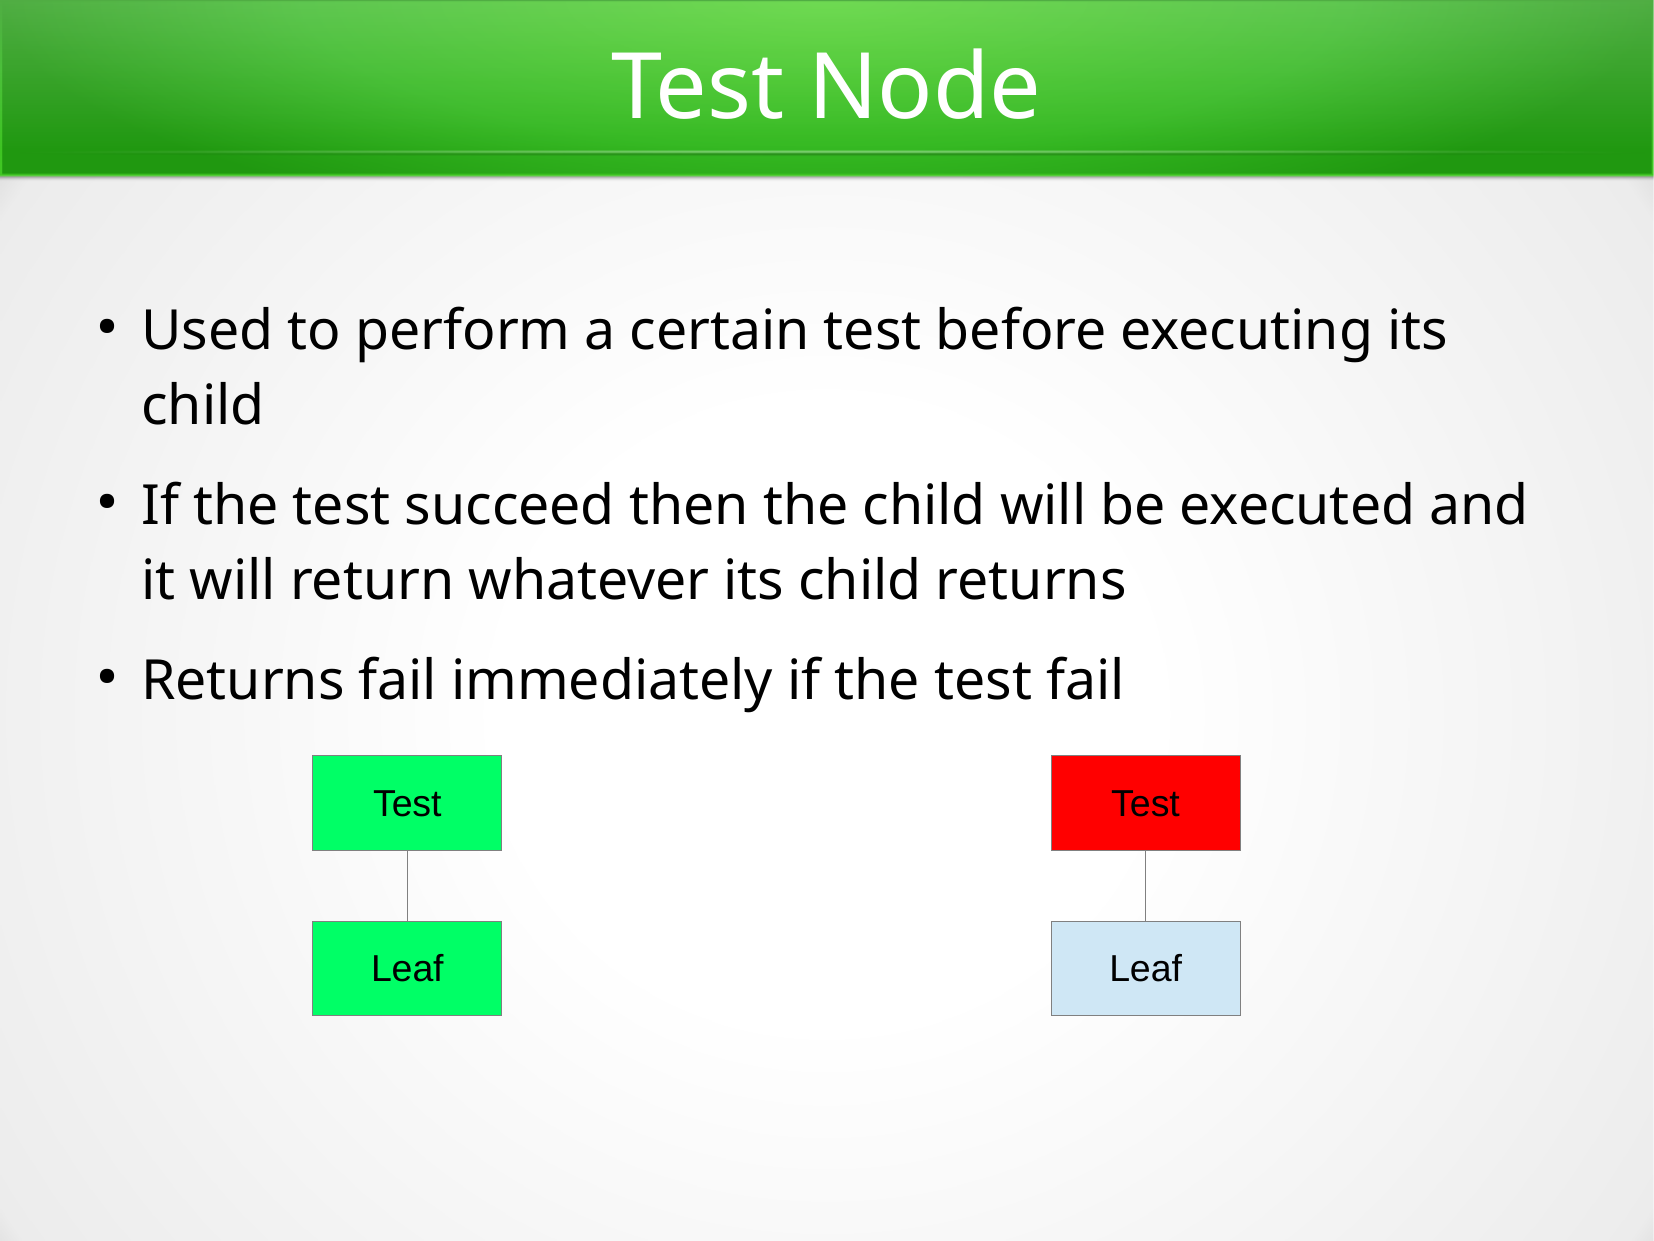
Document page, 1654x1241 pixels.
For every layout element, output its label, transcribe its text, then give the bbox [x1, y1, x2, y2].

list Used to perform a certain test before executing its child If the test succeed then the child will be executed and it will return whatever its child returns Returns fail immediately if the test fail [82, 290, 1571, 721]
picture [0, 0, 1654, 1241]
text_box Test [312, 755, 502, 851]
text_box Test [1051, 755, 1241, 851]
title Test Node [82, 11, 1571, 154]
text_box Leaf [312, 921, 502, 1016]
text_box Leaf [1051, 921, 1241, 1016]
